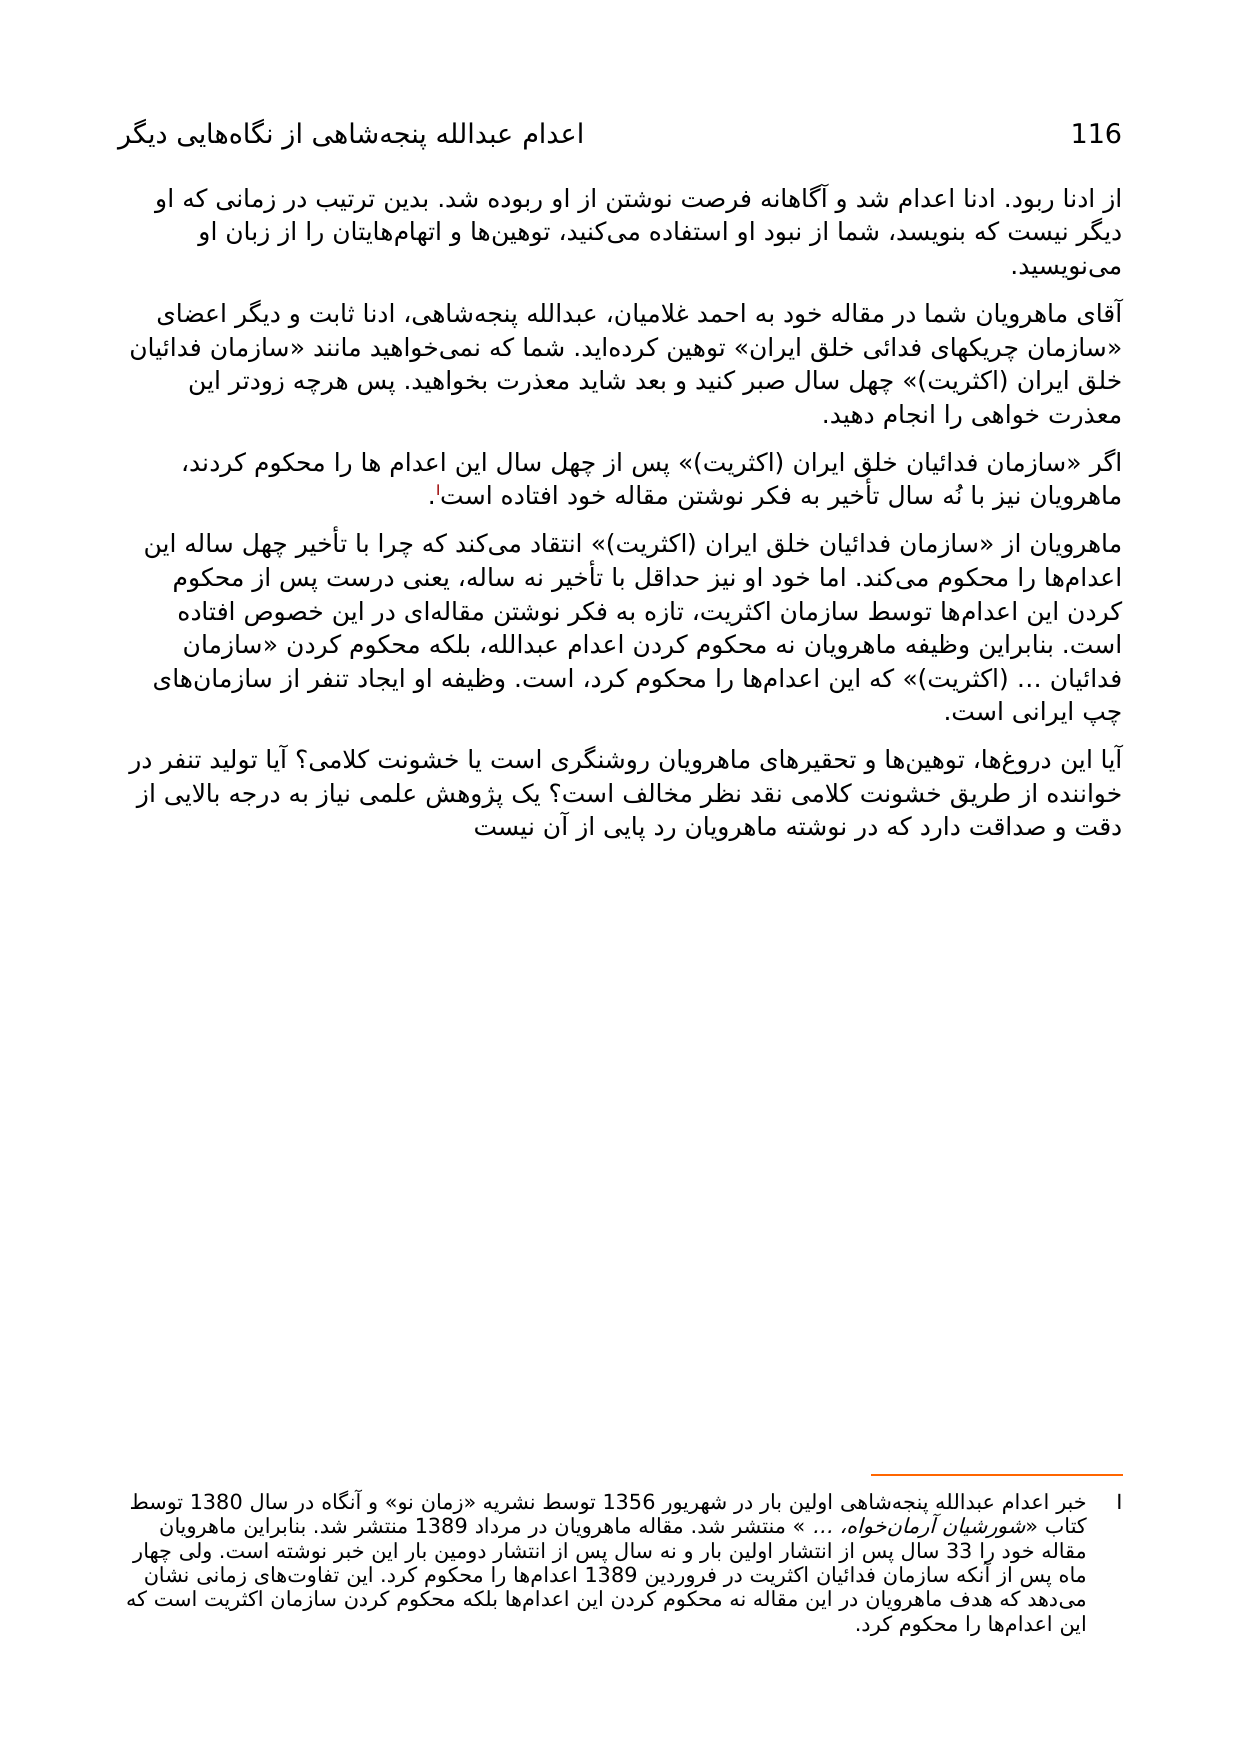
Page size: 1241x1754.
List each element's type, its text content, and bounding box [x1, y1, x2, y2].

text از ادنا ربود. ادنا اعدام شد و آگاهانه فرصت نوشتن از او ربوده شد. بدین ترتیب در زمانی که او دیگر نیست که بنویسد، شما از نبود او استفاده می‌کنید، توهین‌ها و اتهام‌هایتان را از زبان او می‌نویسید. [118, 184, 1122, 280]
text آقای ماهرویان شما در مقاله خود به احمد غلامیان، عبدالله پنجه‌شاهی، ادنا ثابت و دیگر اعضای «سازمان چریکهای فدائی خلق ایران» توهین کرده‌اید. شما که نمی‌خواهید مانند «سازمان فدائیان خلق ایران (اکثریت)» چهل سال صبر کنید و بعد شاید معذرت بخواهید. پس هرچه زودتر این معذرت خواهی را انجام دهید. [118, 299, 1122, 429]
text ماهرویان از «سازمان فدائیان خلق ایران (اکثریت)» انتقاد می‌کند که چرا با تأخیر چهل ساله این اعدام‌ها را محکوم می‌کند. اما خود او نیز حداقل با تأخیر نه ساله، یعنی درست پس از محکوم کردن این اعدام‌ها توسط سازمان اکثریت، تازه به فکر نوشتن مقاله‌ای در این خصوص افتاده است. بنابراین وظیفه ماهرویان نه محکوم کردن اعدام عبدالله، بلکه محکوم کردن «سازمان فدائیان … (اکثریت)» که این اعدام‌ها را محکوم کرد، است. وظیفه او ایجاد تنفر از سازمان‌های چپ ایرانی است. [118, 530, 1122, 727]
text اگر «سازمان فدائیان خلق ایران (اکثریت)» پس از چهل سال این اعدام ها را محکوم کردند، ماهرویان نیز با نُه سال تأخیر به فکر نوشتن مقاله خود افتاده است. [118, 448, 1122, 511]
text خبر اعدام عبدالله پنجه‌شاهی اولین بار در شهریور 1356 توسط نشریه «زمان نو» و آنگاه در سال 1380 توسط کتاب «شورشیان آرمان‌خواه، … » منتشر شد. مقاله ماهرویان در مرداد 1389 منتشر شد. بنابراین ماهرویان مقاله خود را 33 سال پس از انتشار اولین بار و نه سال پس از انتشار دومین بار این خبر نوشته است. ولی چهار ماه پس از آنکه سازمان فدائیان اکثریت در فروردین 1389 اعدام‌ها را محکوم کرد. این تفاوت‌های زمانی نشان می‌دهد که هدف ماهرویان در این مقاله نه محکوم کردن این اعدام‌ها بلکه محکوم کردن سازمان اکثریت است که این اعدام‌ها را محکوم کرد. [118, 1490, 1122, 1636]
text آیا این دروغ‌ها، توهین‌ها و تحقیرهای ماهرویان روشنگری است یا خشونت کلامی؟ آیا تولید تنفر در خواننده از طریق خشونت کلامی نقد نظر مخالف است؟ یک پژوهش علمی نیاز به درجه بالایی از دقت و صداقت دارد که در نوشته ماهرویان رد پایی از آن نیست [118, 746, 1122, 842]
